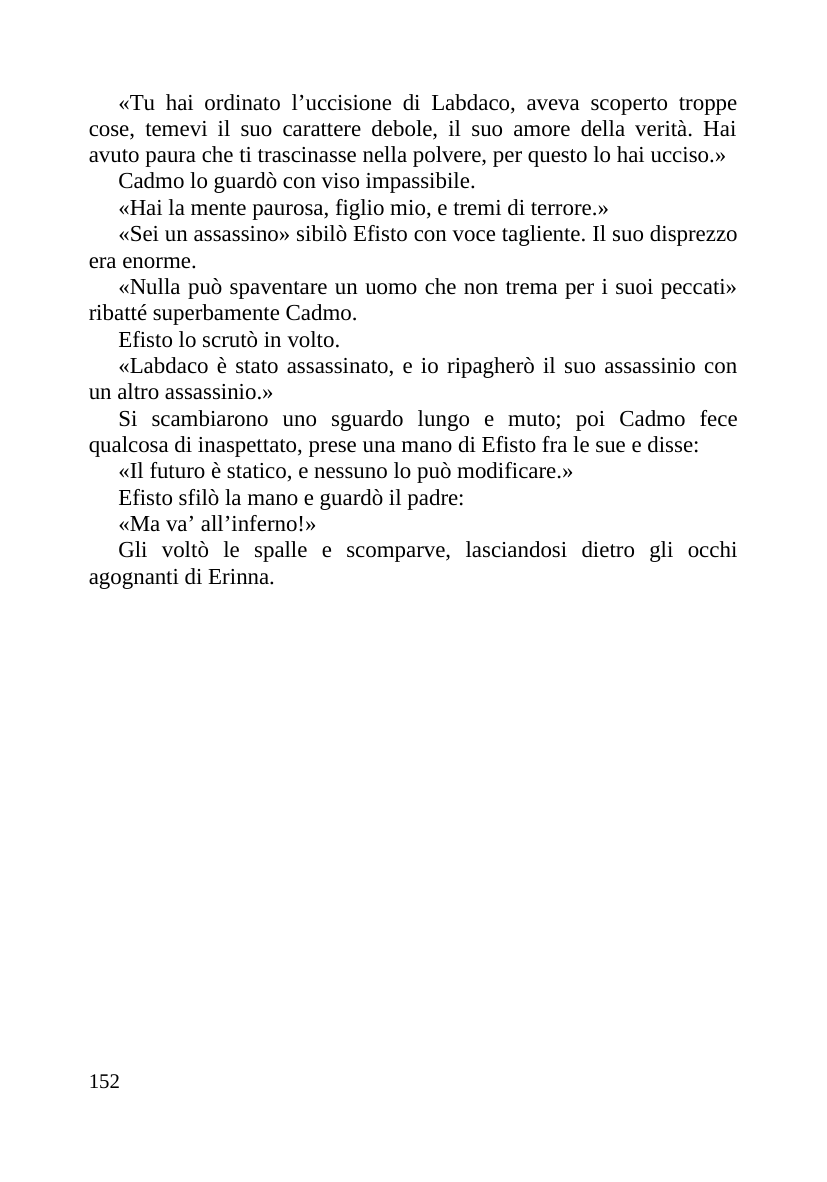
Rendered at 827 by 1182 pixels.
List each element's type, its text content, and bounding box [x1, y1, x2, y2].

text «Ma va’ all’inferno!» [88, 510, 738, 537]
text Efisto sfilò la mano e guardò il padre: [88, 484, 738, 510]
text Efisto lo scrutò in volto. [88, 326, 738, 352]
text «Labdaco è stato assassinato, e io ripagherò il suo assassinio con un altro assassinio.» [88, 352, 738, 405]
text Gli voltò le spalle e scomparve, lasciandosi dietro gli occhi agognanti di Erinna. [88, 537, 738, 589]
text «Tu hai ordinato l’uccisione di Labdaco, aveva scoperto troppe cose, temevi il suo carattere debole, il suo amore della verità. Hai avuto paura che ti trascinasse nella polvere, per questo lo hai ucciso.» [88, 88, 738, 168]
text Cadmo lo guardò con viso impassibile. [88, 168, 738, 194]
text «Nulla può spaventare un uomo che non trema per i suoi peccati» ribatté superbamente Cadmo. [88, 273, 738, 326]
text «Hai la mente paurosa, figlio mio, e tremi di terrore.» [88, 194, 738, 220]
text «Il futuro è statico, e nessuno lo può modificare.» [88, 457, 738, 484]
text «Sei un assassino» sibilò Efisto con voce tagliente. Il suo disprezzo era enorme. [88, 220, 738, 273]
text Si scambiarono uno sguardo lungo e muto; poi Cadmo fece qualcosa di inaspettato, prese una mano di Efisto fra le sue e disse: [88, 405, 738, 457]
